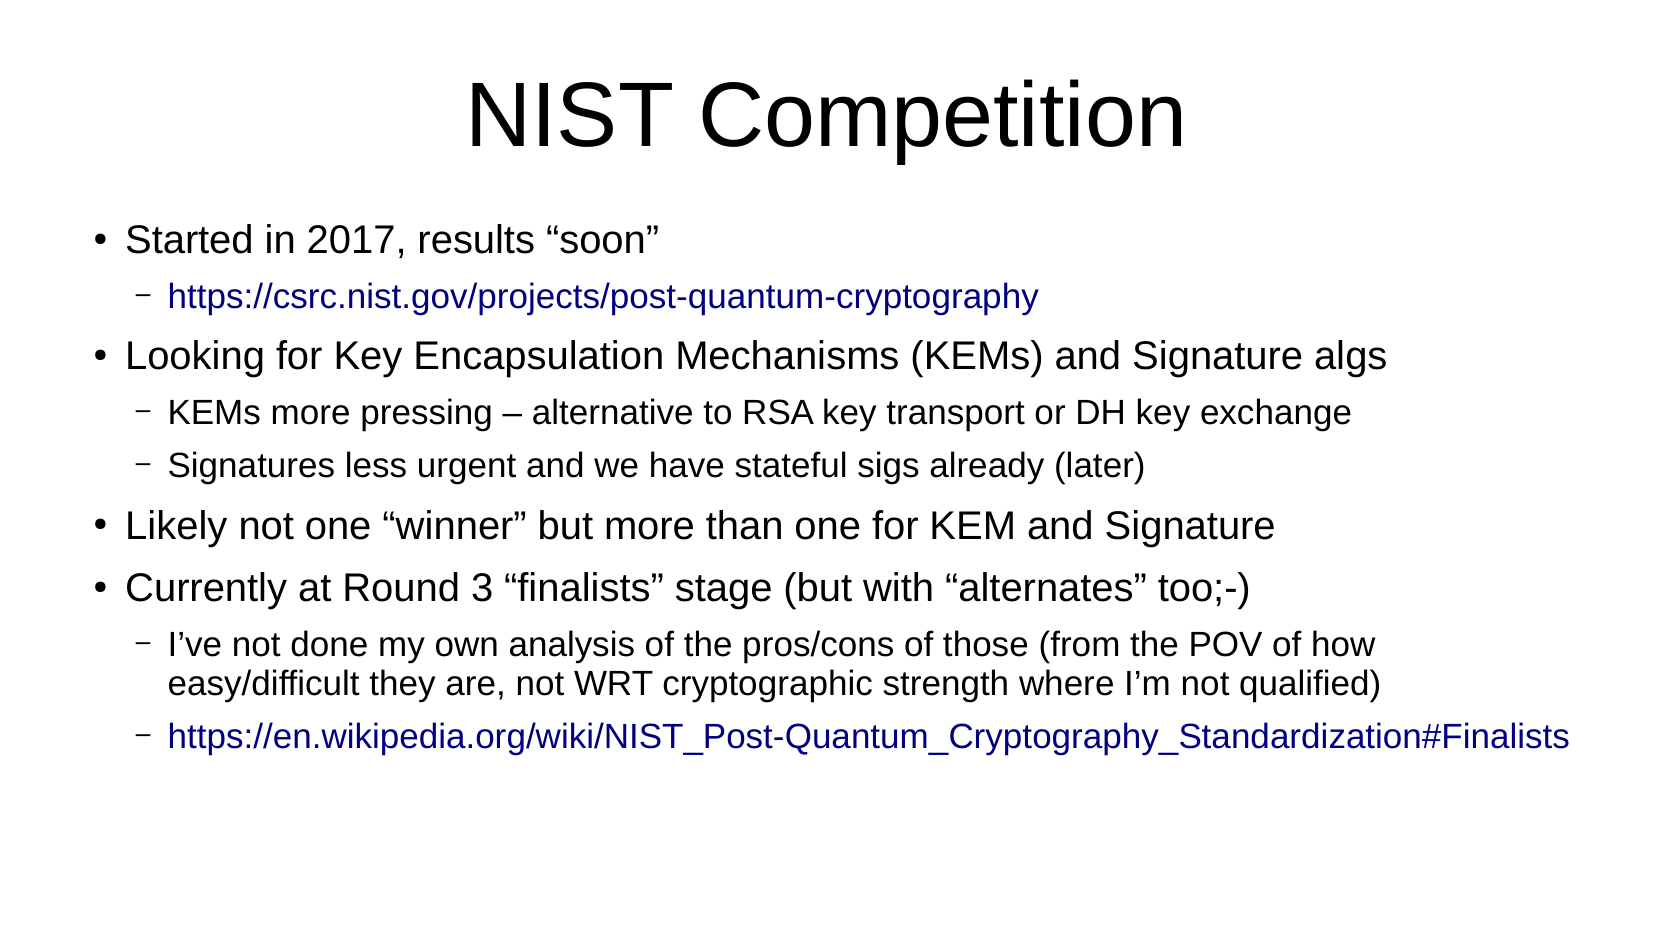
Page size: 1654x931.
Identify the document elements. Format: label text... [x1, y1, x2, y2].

title NIST Competition [82, 37, 1571, 193]
list Started in 2017, results “soon” https://csrc.nist.gov/projects/post-quantum-cryptography Looking for Key Encapsulation Mechanisms (KEMs) and Signature algs KEMs more pressing – alternative to RSA key transport or DH key exchange Signatures less urgent and we have stateful sigs already (later) Likely not one “winner” but more than one for KEM and Signature Currently at Round 3 “finalists” stage (but with “alternates” too;-) I’ve not done my own analysis of the pros/cons of those (from the POV of how easy/difficult they are, not WRT cryptographic strength where I’m not qualified) https://en.wikipedia.org/wiki/NIST_Post-Quantum_Cryptography_Standardization#Finalists [82, 217, 1571, 758]
